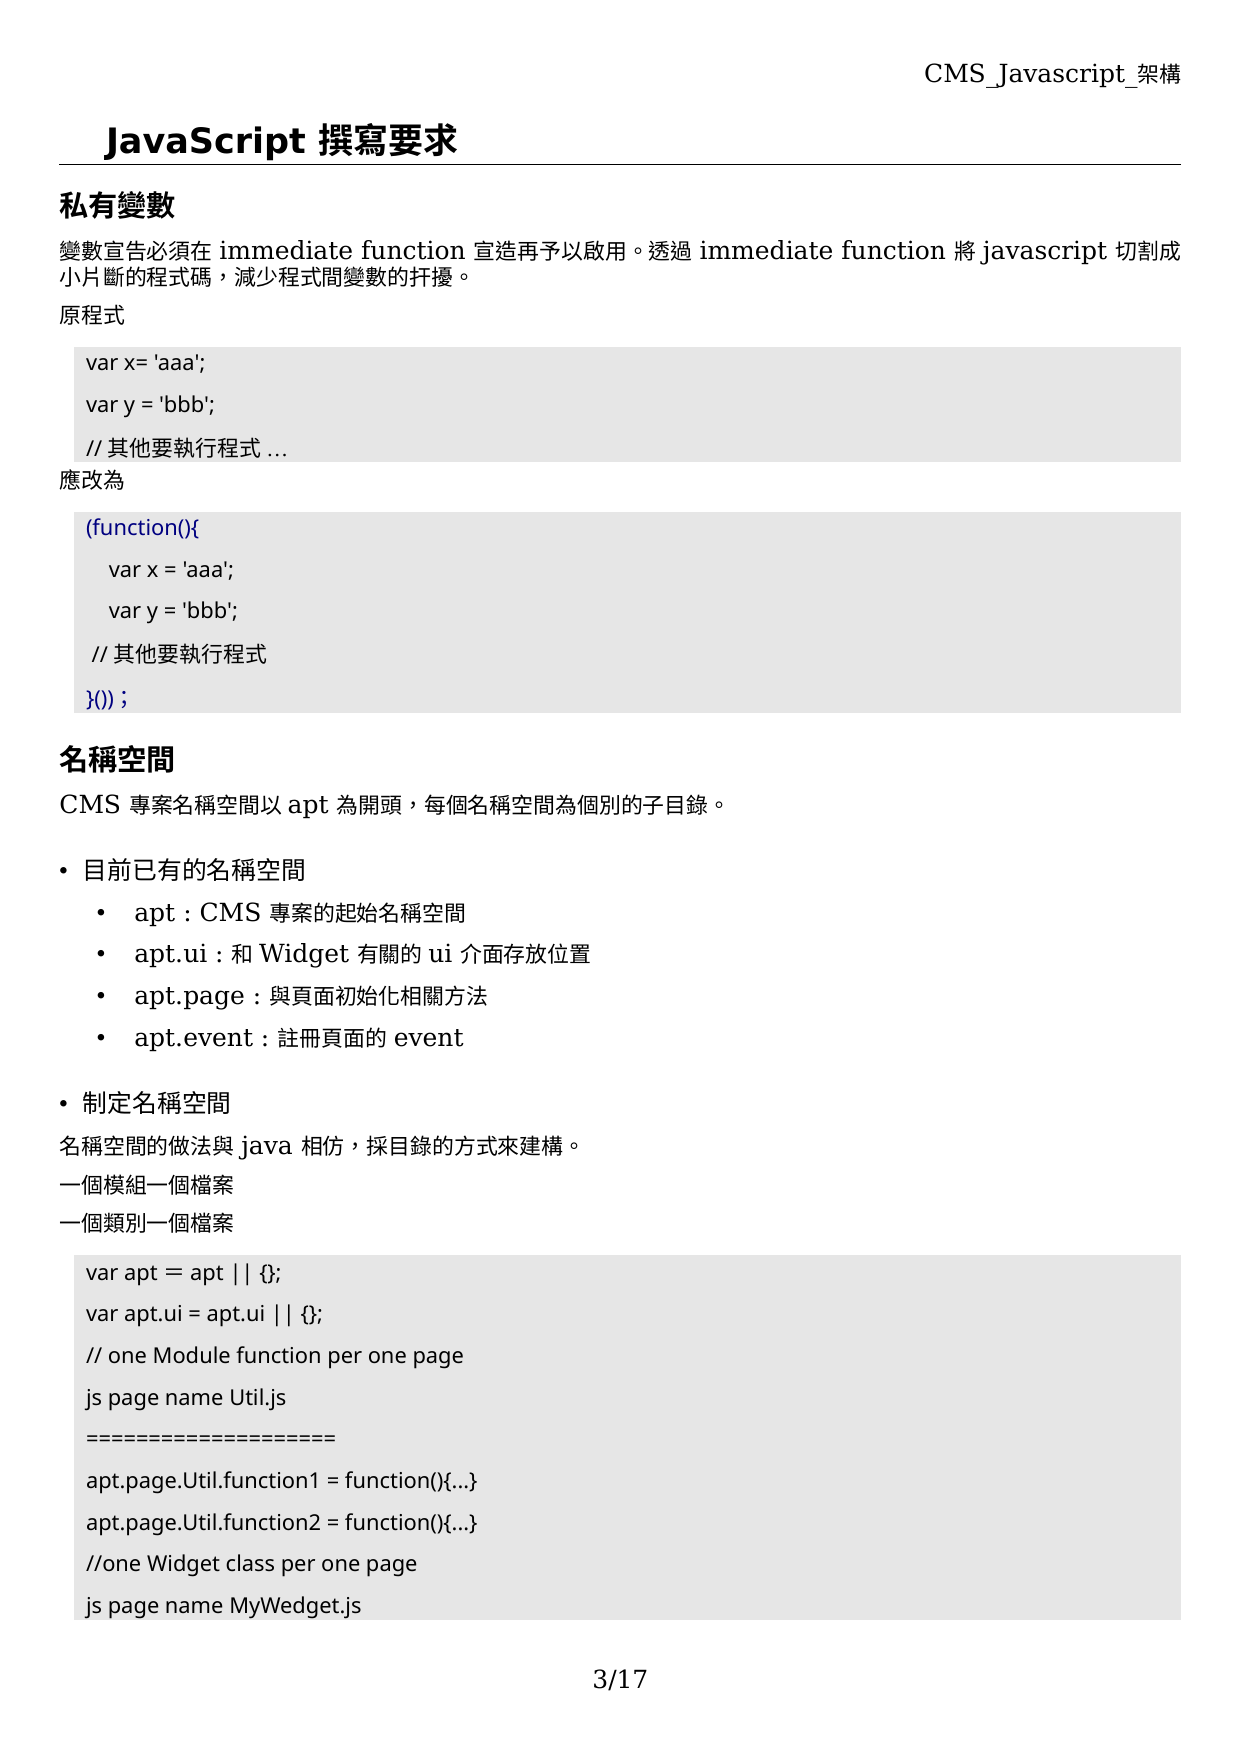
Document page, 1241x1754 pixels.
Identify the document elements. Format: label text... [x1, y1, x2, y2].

list apt.event : 註冊頁面的 event [97, 1023, 1181, 1052]
text var y = 'bbb'; [74, 389, 1181, 419]
text var x= 'aaa'; [74, 347, 1181, 377]
subtitle 名稱空間 [59, 743, 1181, 777]
text 一個模組一個檔案 [59, 1173, 1181, 1198]
text apt.page.Util.function1 = function(){...} [74, 1465, 1181, 1495]
text var y = 'bbb'; [74, 596, 1181, 625]
text // one Module function per one page [74, 1340, 1181, 1370]
text ==================== [74, 1423, 1181, 1453]
text (function(){ [74, 512, 1181, 542]
text CMS 專案名稱空間以 apt 為開頭，每個名稱空間為個別的子目錄。 [59, 790, 1181, 819]
text var x = 'aaa'; [74, 554, 1181, 584]
list 制定名稱空間 [59, 1090, 1181, 1118]
list apt : CMS 專案的起始名稱空間 [97, 898, 1181, 927]
list apt.page : 與頁面初始化相關方法 [97, 981, 1181, 1011]
text js page name MyWedget.js [74, 1590, 1181, 1620]
text apt.page.Util.function2 = function(){...} [74, 1507, 1181, 1536]
subtitle JavaScript 撰寫要求 [59, 118, 1181, 164]
text var apt.ui = apt.ui || {}; [74, 1298, 1181, 1328]
text 一個類別一個檔案 [59, 1211, 1181, 1236]
list 目前已有的名稱空間 [59, 857, 1181, 886]
text 名稱空間的做法與 java 相仿，採目錄的方式來建構。 [59, 1131, 1181, 1160]
text js page name Util.js [74, 1382, 1181, 1411]
text var apt ＝ apt || {}; [74, 1255, 1181, 1286]
subtitle 私有變數 [59, 189, 1181, 223]
text 應改為 [59, 468, 1181, 494]
text 變數宣告必須在 immediate function 宣造再予以啟用。透過 immediate function 將 javascript 切割成小片斷的程式碼，減少程式間變數的扞擾。 [59, 236, 1181, 291]
list apt.ui : 和 Widget 有關的 ui 介面存放位置 [97, 940, 1181, 969]
text // 其他要執行程式 … [74, 431, 1181, 462]
text // 其他要執行程式 [74, 637, 1181, 669]
text //one Widget class per one page [74, 1548, 1181, 1578]
text 原程式 [59, 303, 1181, 329]
text }())； [74, 681, 1181, 713]
